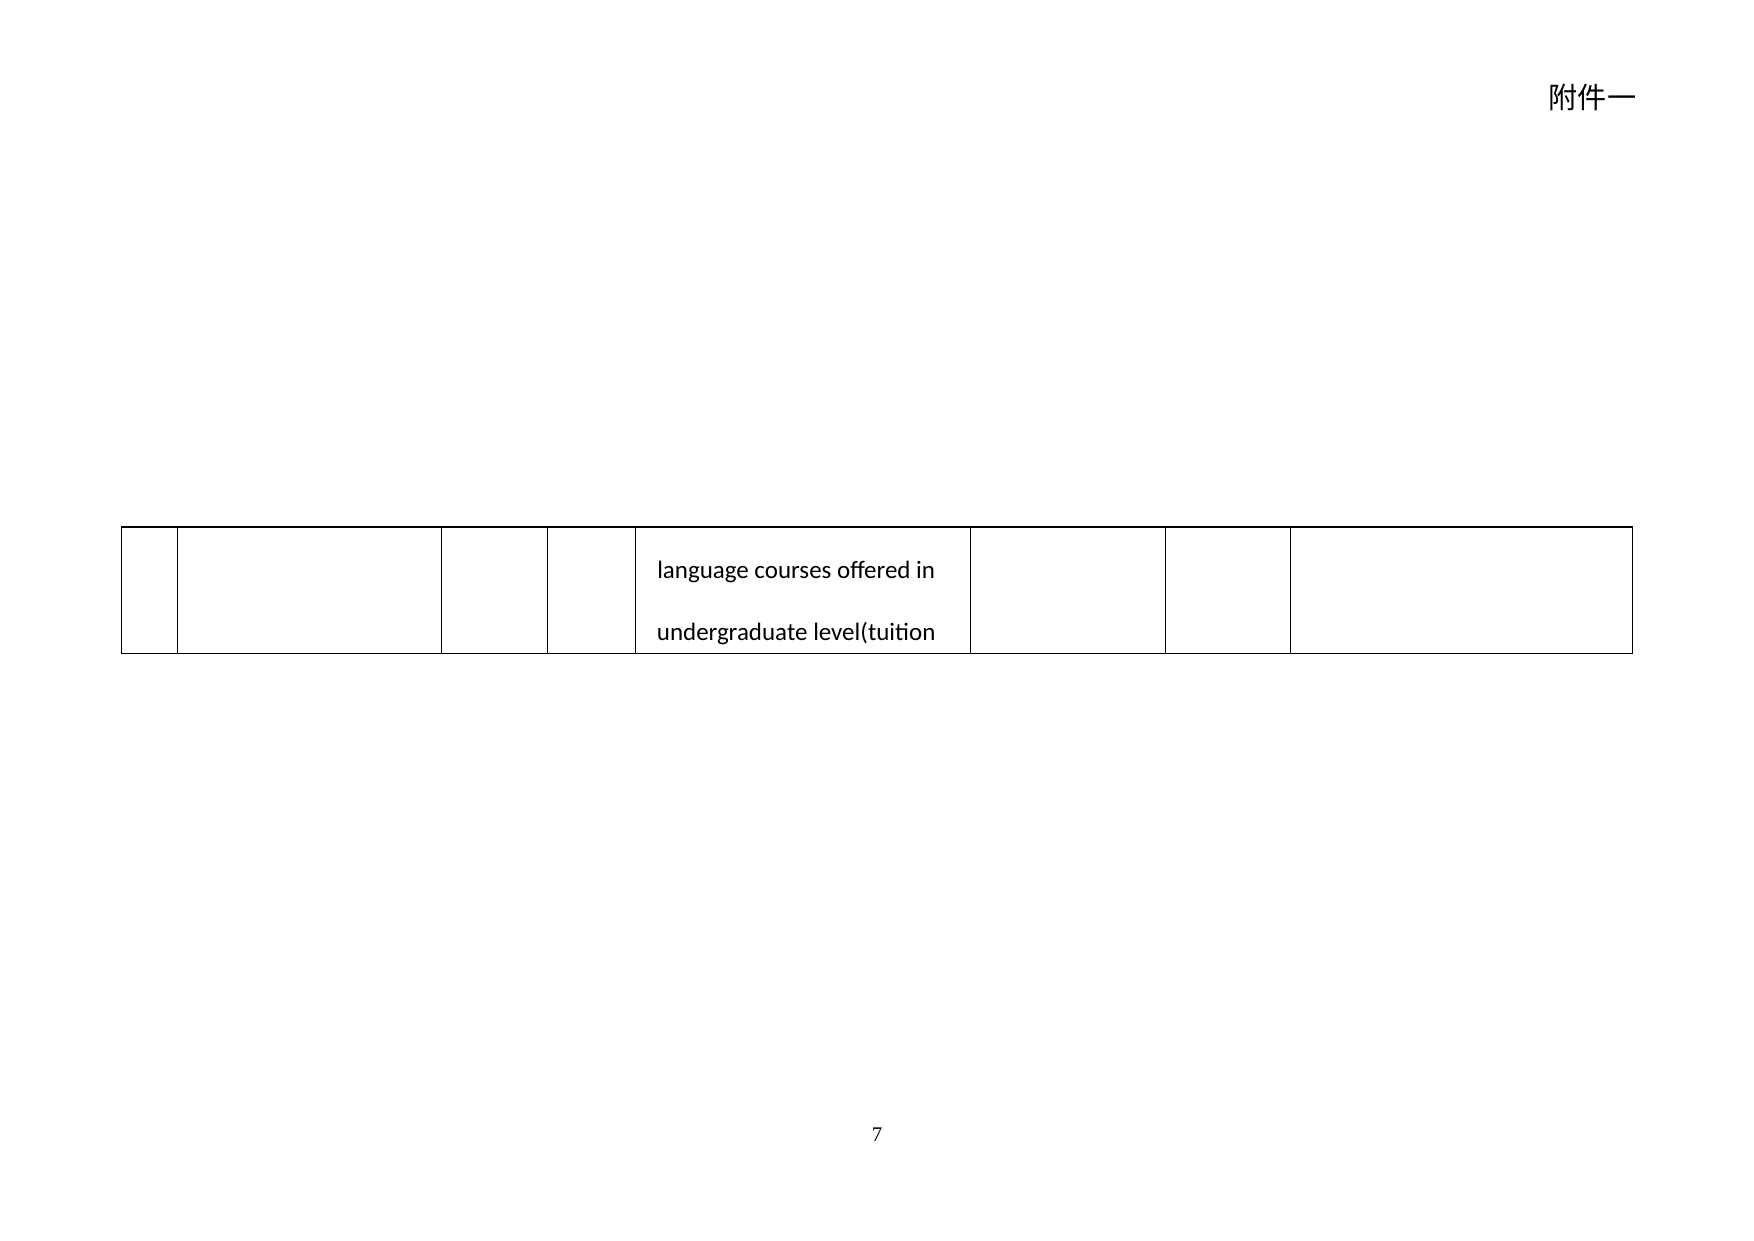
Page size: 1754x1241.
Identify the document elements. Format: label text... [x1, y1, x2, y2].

table_cell [442, 528, 547, 652]
table_cell [122, 528, 177, 652]
table_cell [971, 528, 1165, 652]
table_cell [548, 528, 635, 652]
table_cell [178, 528, 441, 652]
table_cell language courses offered in undergraduate level(tuition [636, 528, 970, 652]
table_cell [1291, 528, 1632, 652]
table_cell [1166, 528, 1290, 652]
